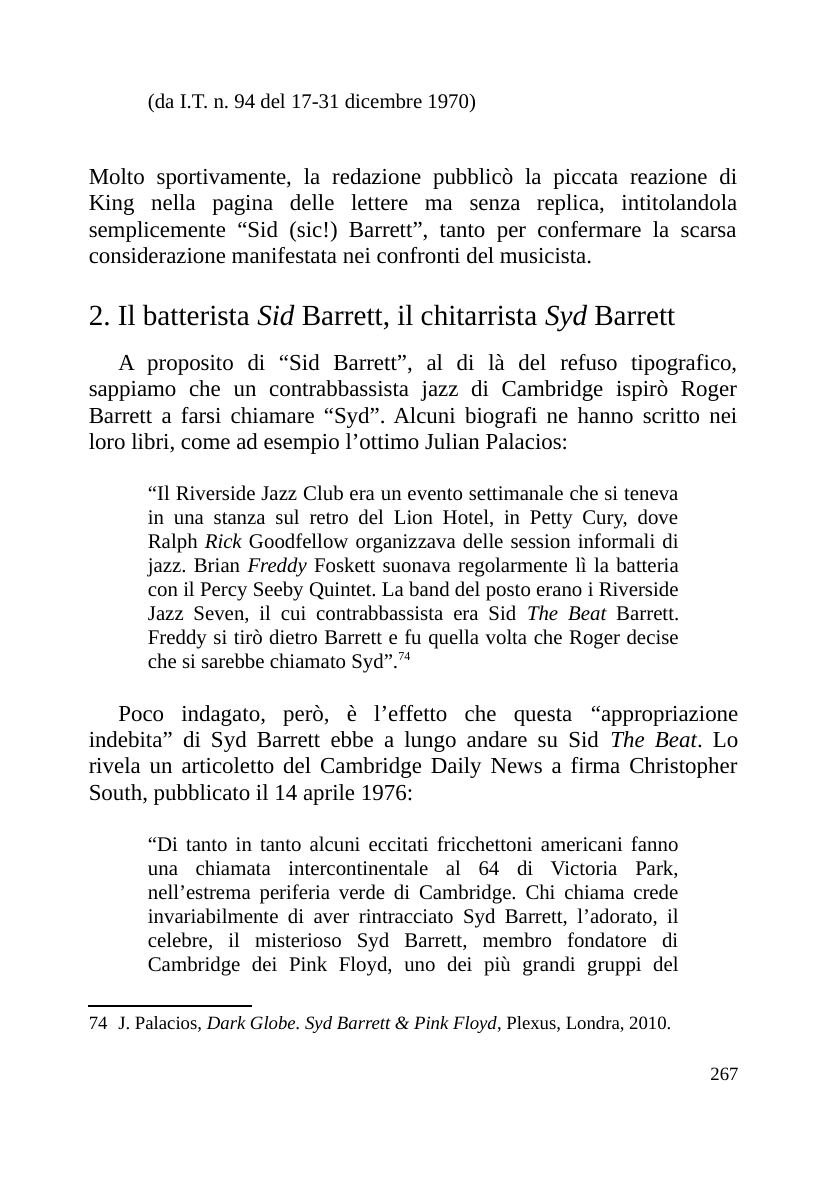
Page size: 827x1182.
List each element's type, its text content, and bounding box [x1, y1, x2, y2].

text (da I.T. n. 94 del 17-31 dicembre 1970) [148, 88, 679, 113]
text 2. Il batterista Sid Barrett, il chitarrista Syd Barrett [88, 298, 738, 331]
text “Il Riverside Jazz Club era un evento settimanale che si teneva in una stanza sul retro del Lion Hotel, in Petty Cury, dove Ralph Rick Goodfellow organizzava delle session informali di jazz. Brian Freddy Foskett suonava regolarmente lì la batteria con il Percy Seeby Quintet. La band del posto erano i Riverside Jazz Seven, il cui contrabbassista era Sid The Beat Barrett. Freddy si tirò dietro Barrett e fu quella volta che Roger decise che si sarebbe chiamato Syd”. [148, 481, 679, 673]
text Molto sportivamente, la redazione pubblicò la piccata reazione di King nella pagina delle lettere ma senza replica, intitolandola semplicemente “Sid (sic!) Barrett”, tanto per confermare la scarsa considerazione manifestata nei confronti del musicista. [88, 163, 738, 268]
text J. Palacios, Dark Globe. Syd Barrett & Pink Floyd, Plexus, Londra, 2010. [88, 1012, 738, 1034]
text “Di tanto in tanto alcuni eccitati fricchettoni americani fanno una chiamata intercontinentale al 64 di Victoria Park, nell’estrema periferia verde di Cambridge. Chi chiama crede invariabilmente di aver rintracciato Syd Barrett, l’adorato, il celebre, il misterioso Syd Barrett, membro fondatore di Cambridge dei Pink Floyd, uno dei più grandi gruppi del [148, 832, 679, 976]
text Poco indagato, però, è l’effetto che questa “appropriazione indebita” di Syd Barrett ebbe a lungo andare su Sid The Beat. Lo rivela un articoletto del Cambridge Daily News a firma Christopher South, pubblicato il 14 aprile 1976: [88, 700, 738, 805]
text A proposito di “Sid Barrett”, al di là del refuso tipografico, sappiamo che un contrabbassista jazz di Cambridge ispirò Roger Barrett a farsi chiamare “Syd”. Alcuni biografi ne hanno scritto nei loro libri, come ad esempio l’ottimo Julian Palacios: [88, 349, 738, 454]
